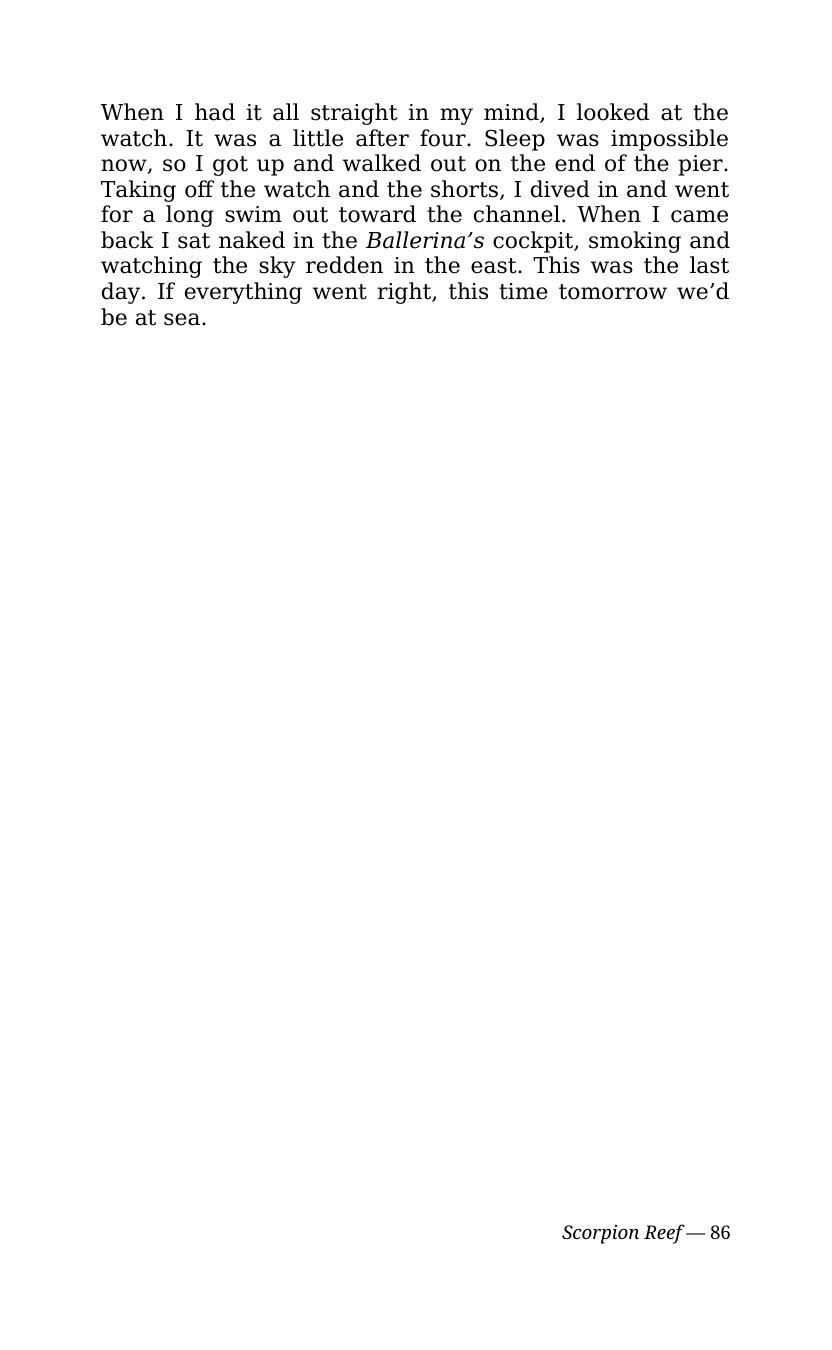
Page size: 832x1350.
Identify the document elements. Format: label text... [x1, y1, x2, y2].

text When I had it all straight in my mind, I looked at the watch. It was a little after four. Sleep was impossible now, so I got up and walked out on the end of the pier. Taking off the watch and the shorts, I dived in and went for a long swim out toward the channel. When I came back I sat naked in the Ballerina’s cockpit, smoking and watching the sky redden in the east. This was the last day. If everything went right, this time tomorrow we’d be at sea. [101, 101, 731, 330]
